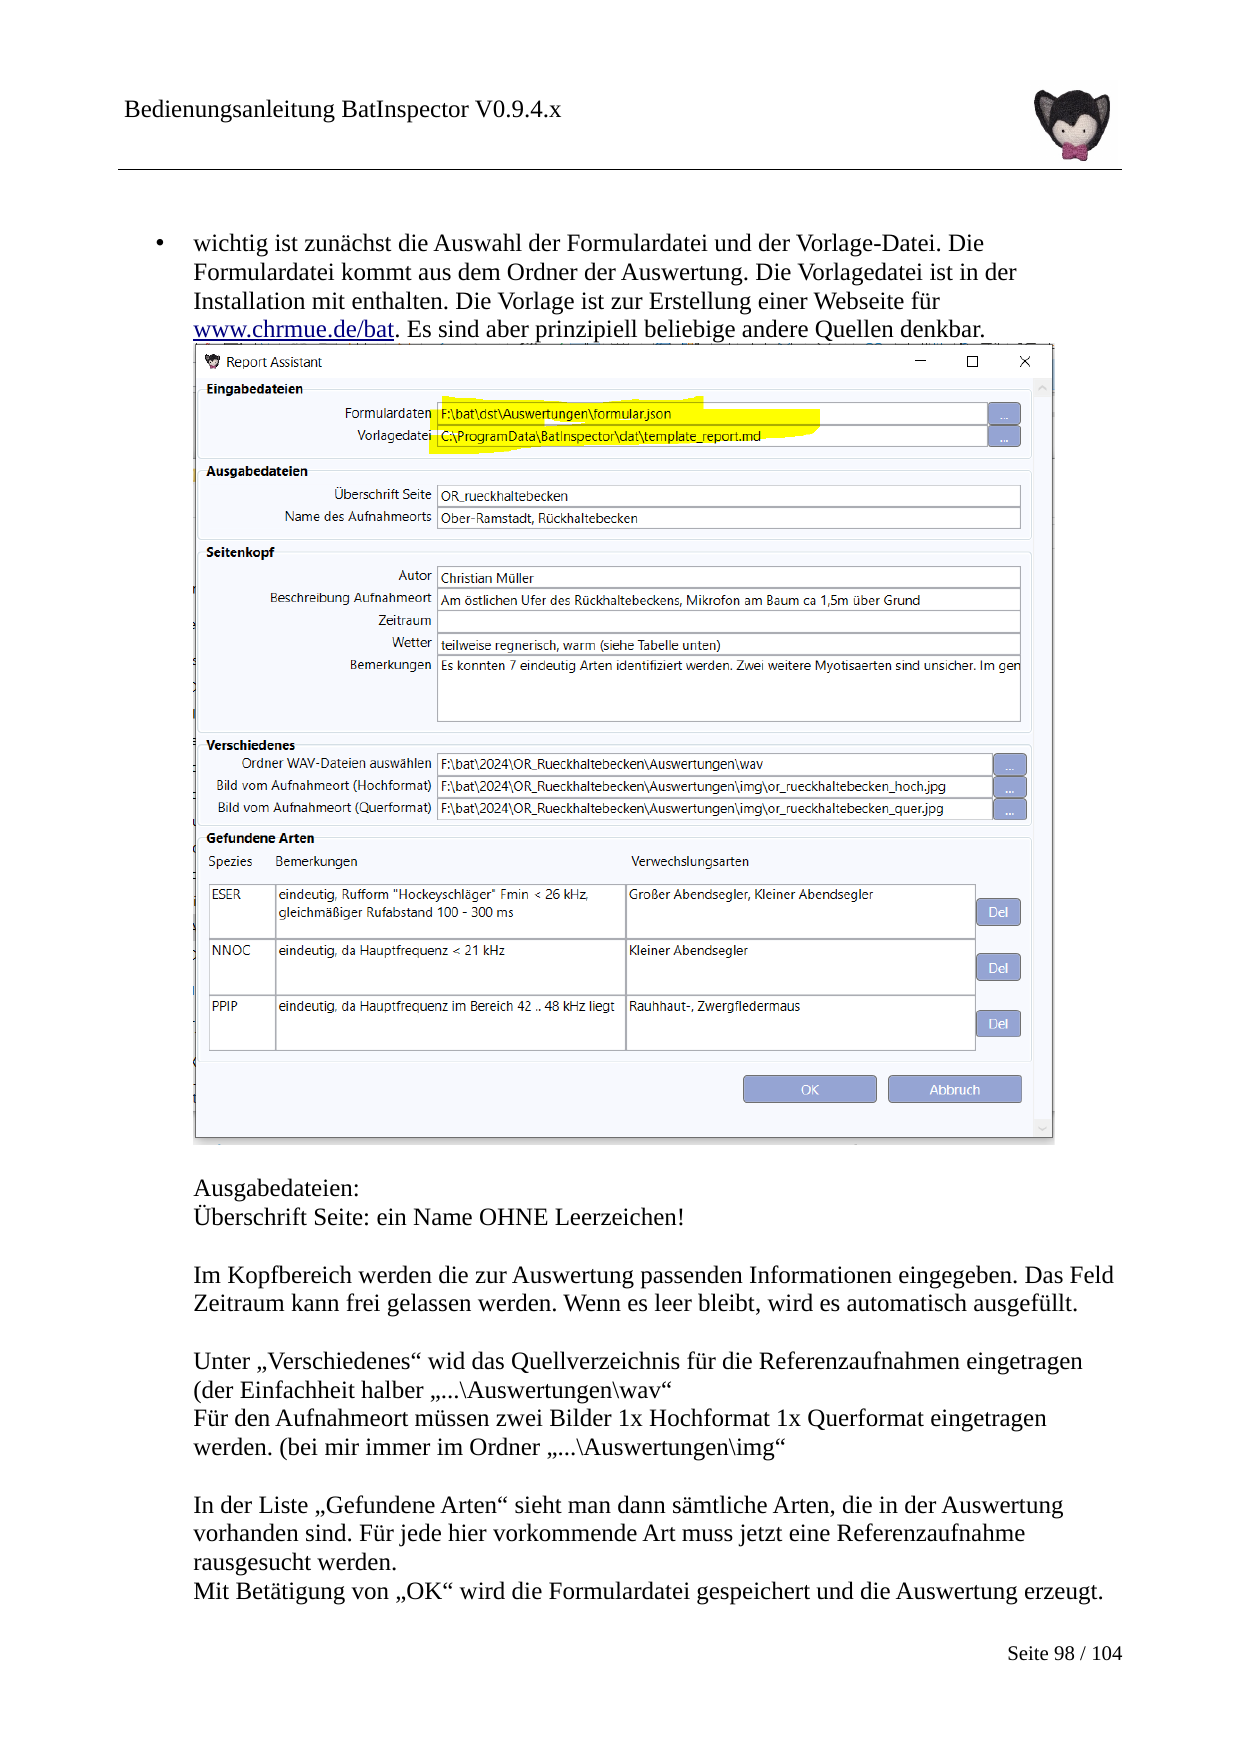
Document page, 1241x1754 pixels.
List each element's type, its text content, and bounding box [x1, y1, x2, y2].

list wichtig ist zunächst die Auswahl der Formulardatei und der Vorlage-Datei. Die Formulardatei kommt aus dem Ordner der Auswertung. Die Vorlagedatei ist in der Installation mit enthalten. Die Vorlage ist zur Erstellung einer Webseite für www.chrmue.de/bat. Es sind aber prinzipiell beliebige andere Quellen denkbar. Ausgabedateien: Überschrift Seite: ein Name OHNE Leerzeichen! Im Kopfbereich werden die zur Auswertung passenden Informationen eingegeben. Das Feld Zeitraum kann frei gelassen werden. Wenn es leer bleibt, wird es automatisch ausgefüllt. Unter „Verschiedenes“ wid das Quellverzeichnis für die Referenzaufnahmen eingetragen (der Einfachheit halber „...\Auswertungen\wav“ Für den Aufnahmeort müssen zwei Bilder 1x Hochformat 1x Querformat eingetragen werden. (bei mir immer im Ordner „...\Auswertungen\img“ In der Liste „Gefundene Arten“ sieht man dann sämtliche Arten, die in der Auswertung vorhanden sind. Für jede hier vorkommende Art muss jetzt eine Referenzaufnahme rausgesucht werden. Mit Betätigung von „OK“ wird die Formulardatei gespeichert und die Auswertung erzeugt. [156, 228, 1122, 1605]
picture [193, 343, 1055, 1145]
picture [1030, 80, 1119, 169]
